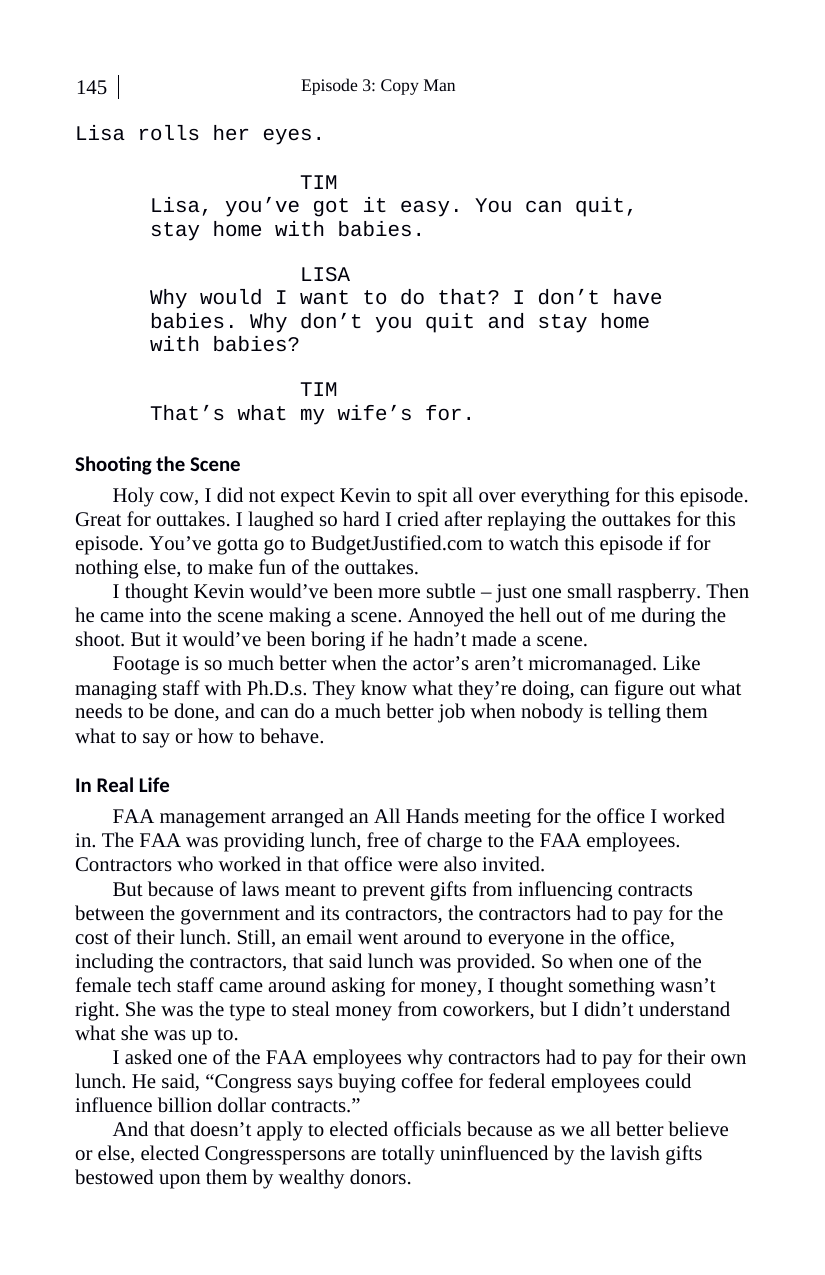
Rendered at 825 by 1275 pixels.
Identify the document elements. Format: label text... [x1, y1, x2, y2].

text But because of laws meant to prevent gifts from influencing contracts between the government and its contractors, the contractors had to pay for the cost of their lunch. Still, an email went around to everyone in the office, including the contractors, that said lunch was provided. So when one of the female tech staff came around asking for money, I thought something wasn’t right. She was the type to steal money from coworkers, but I didn’t understand what she was up to. [75, 876, 750, 1045]
text Holy cow, I did not expect Kevin to spit all over everything for this episode. Great for outtakes. I laughed so hard I cried after replaying the outtakes for this episode. You’ve gotta go to BudgetJustified.com to watch this episode if for nothing else, to make fun of the outtakes. [75, 483, 750, 579]
subtitle Shooting the Scene [75, 451, 750, 477]
text Lisa rolls her eyes. [75, 123, 750, 147]
text I asked one of the FAA employees why contractors had to pay for their own lunch. He said, “Congress says buying coffee for federal employees could influence billion dollar contracts.” [75, 1045, 750, 1117]
text Lisa, you’ve got it easy. You can quit, stay home with babies. [150, 195, 675, 243]
text LISA [75, 263, 750, 287]
text Why would I want to do that? I don’t have babies. Why don’t you quit and stay home with babies? [150, 287, 675, 358]
text I thought Kevin would’ve been more subtle – just one small raspberry. Then he came into the scene making a scene. Annoyed the hell out of me during the shoot. But it would’ve been boring if he hadn’t made a scene. [75, 579, 750, 651]
text FAA management arranged an All Hands meeting for the office I worked in. The FAA was providing lunch, free of charge to the FAA employees. Contractors who worked in that office were also invited. [75, 804, 750, 876]
text TIM [75, 379, 750, 403]
text That’s what my wife’s for. [150, 403, 675, 426]
text And that doesn’t apply to elected officials because as we all better believe or else, elected Congresspersons are totally uninfluenced by the lavish gifts bestowed upon them by wealthy donors. [75, 1117, 750, 1189]
text Footage is so much better when the actor’s aren’t micromanaged. Like managing staff with Ph.D.s. They know what they’re doing, can figure out what needs to be done, and can do a much better job when nobody is telling them what to say or how to behave. [75, 651, 750, 748]
text TIM [75, 172, 750, 195]
subtitle In Real Life [75, 773, 750, 798]
